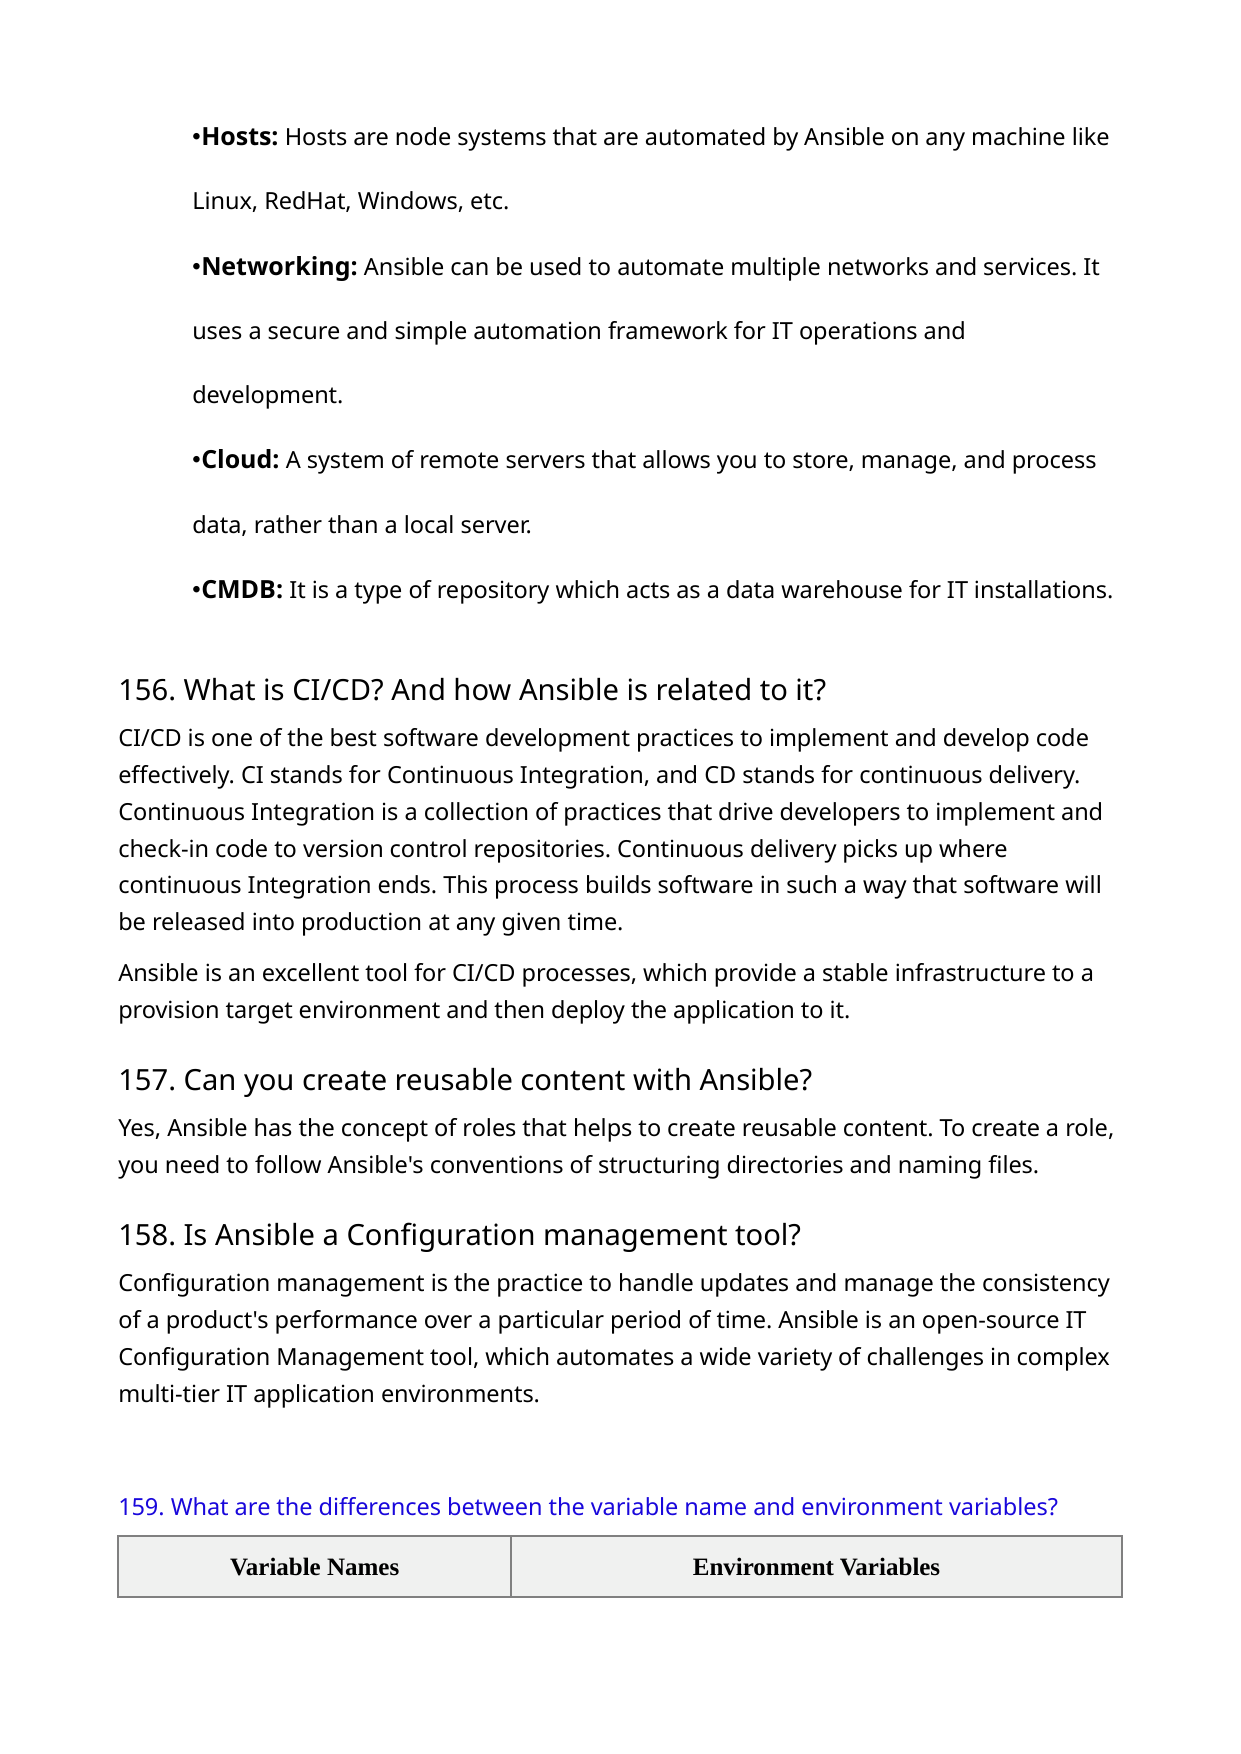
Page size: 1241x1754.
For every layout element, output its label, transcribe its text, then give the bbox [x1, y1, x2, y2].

text Configuration management is the practice to handle updates and manage the consistency of a product's performance over a particular period of time. Ansible is an open-source IT Configuration Management tool, which automates a wide variety of challenges in complex multi-tier IT application environments. [118, 1267, 1122, 1409]
list Hosts: Hosts are node systems that are automated by Ansible on any machine like Linux, RedHat, Windows, etc. [118, 118, 1122, 216]
text Yes, Ansible has the concept of roles that helps to create reusable content. To create a role, you need to follow Ansible's conventions of structuring directories and naming files. [118, 1112, 1122, 1180]
list CMDB: It is a type of repository which acts as a data warehouse for IT installations. [118, 572, 1122, 606]
subtitle 159. What are the differences between the variable name and environment variables? [118, 1490, 1122, 1522]
text CI/CD is one of the best software development practices to implement and develop code effectively. CI stands for Continuous Integration, and CD stands for continuous delivery. Continuous Integration is a collection of practices that drive developers to implement and check-in code to version control repositories. Continuous delivery picks up where continuous Integration ends. This process builds software in such a way that software will be released into production at any given time. [118, 722, 1122, 937]
list Networking: Ansible can be used to automate multiple networks and services. It uses a secure and simple automation framework for IT operations and development. [118, 248, 1122, 410]
subtitle 157. Can you create reusable content with Ansible? [118, 1059, 1122, 1099]
list Cloud: A system of remote servers that allows you to store, manage, and process data, rather than a local server. [118, 442, 1122, 540]
text Ansible is an excellent tool for CI/CD processes, which provide a stable infrastructure to a provision target environment and then deploy the application to it. [118, 957, 1122, 1026]
table_header Environment Variables [512, 1537, 1121, 1596]
table_header Variable Names [119, 1537, 510, 1596]
subtitle 156. What is CI/CD? And how Ansible is related to it? [118, 669, 1122, 709]
subtitle 158. Is Ansible a Configuration management tool? [118, 1214, 1122, 1254]
